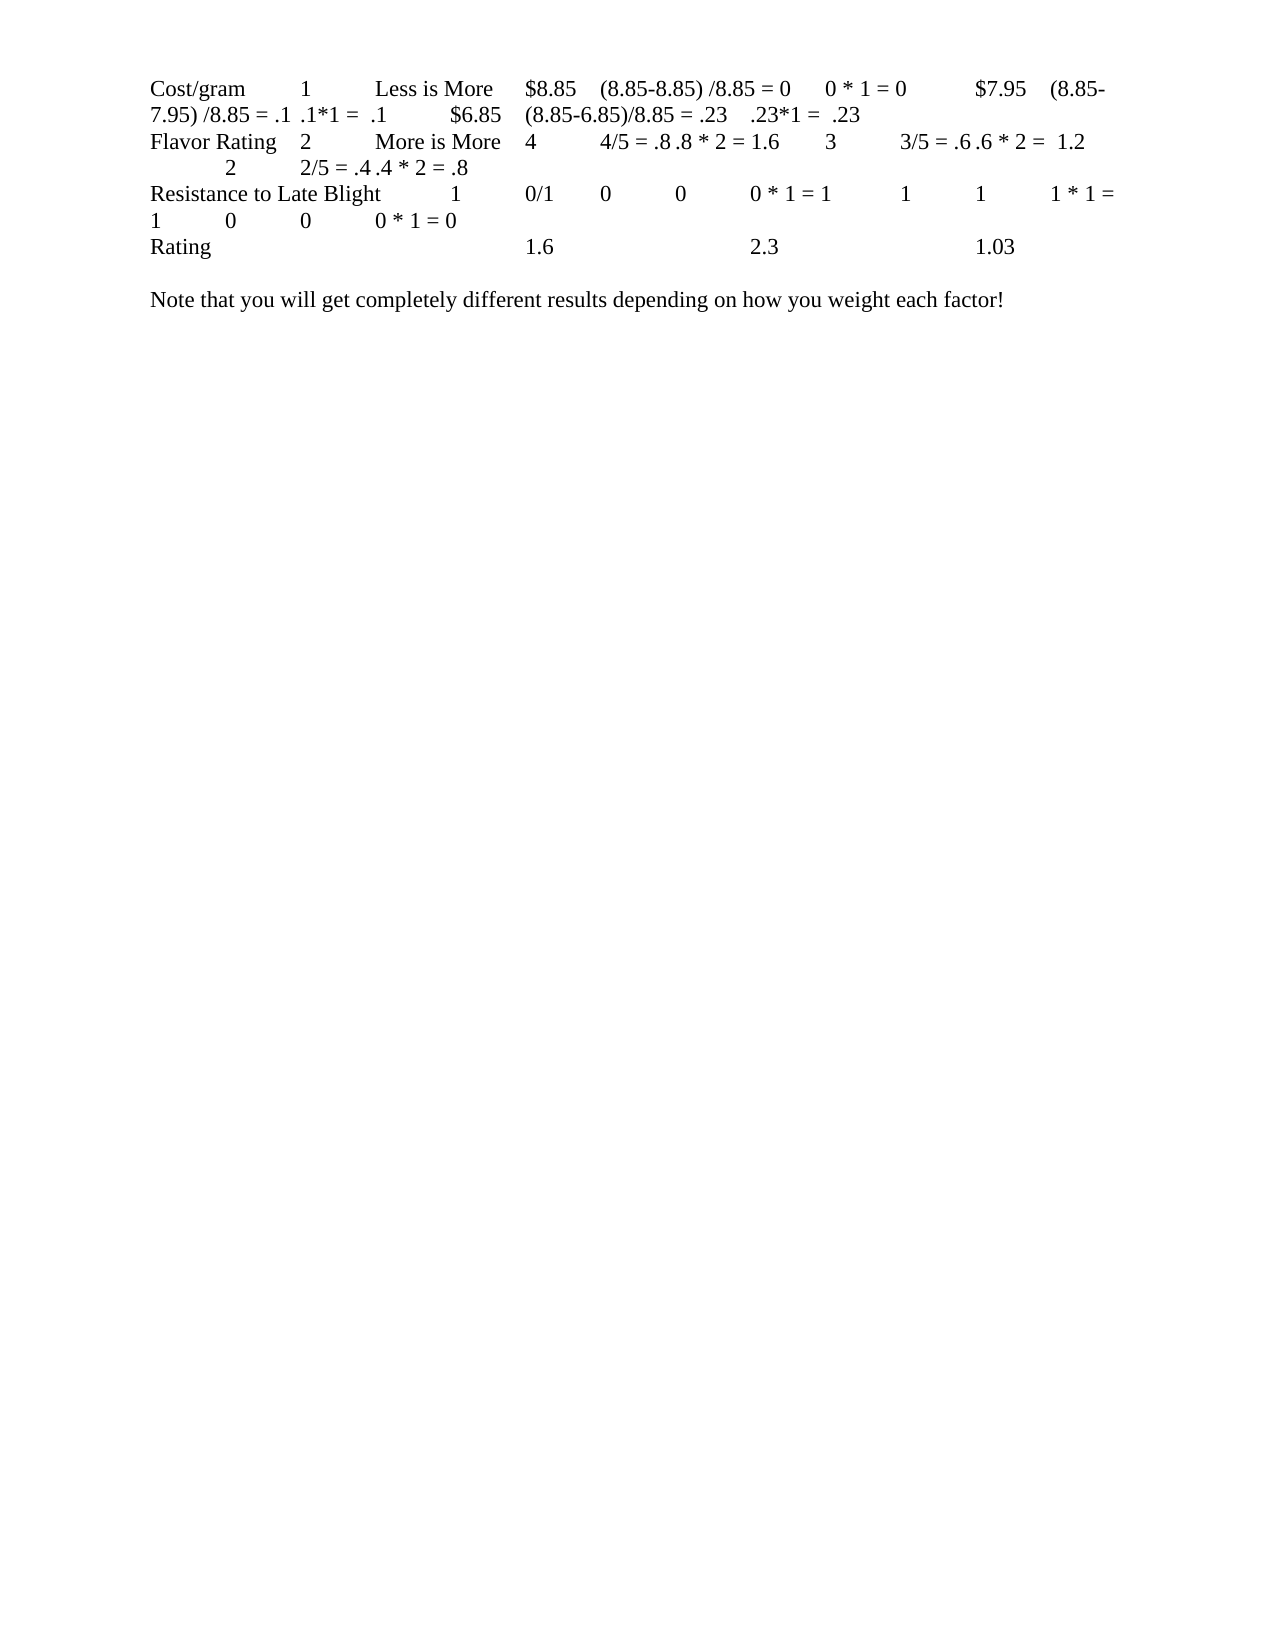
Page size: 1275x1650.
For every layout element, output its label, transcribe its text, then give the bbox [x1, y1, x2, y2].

text Cost/gram 1 Less is More $8.85 (8.85-8.85) /8.85 = 0 0 * 1 = 0 $7.95 (8.85-7.95) /8.85 = .1 .1*1 = .1 $6.85 (8.85-6.85)/8.85 = .23 .23*1 = .23 [150, 75, 1125, 128]
text Rating 1.6 2.3 1.03 [150, 233, 1125, 259]
text Resistance to Late Blight 1 0/1 0 0 0 * 1 = 1 1 1 1 * 1 = 1 0 0 0 * 1 = 0 [150, 180, 1125, 233]
text Flavor Rating 2 More is More 4 4/5 = .8 .8 * 2 = 1.6 3 3/5 = .6 .6 * 2 = 1.2 2 2/5 = .4 .4 * 2 = .8 [150, 128, 1125, 180]
text Note that you will get completely different results depending on how you weight each factor! [150, 286, 1125, 312]
